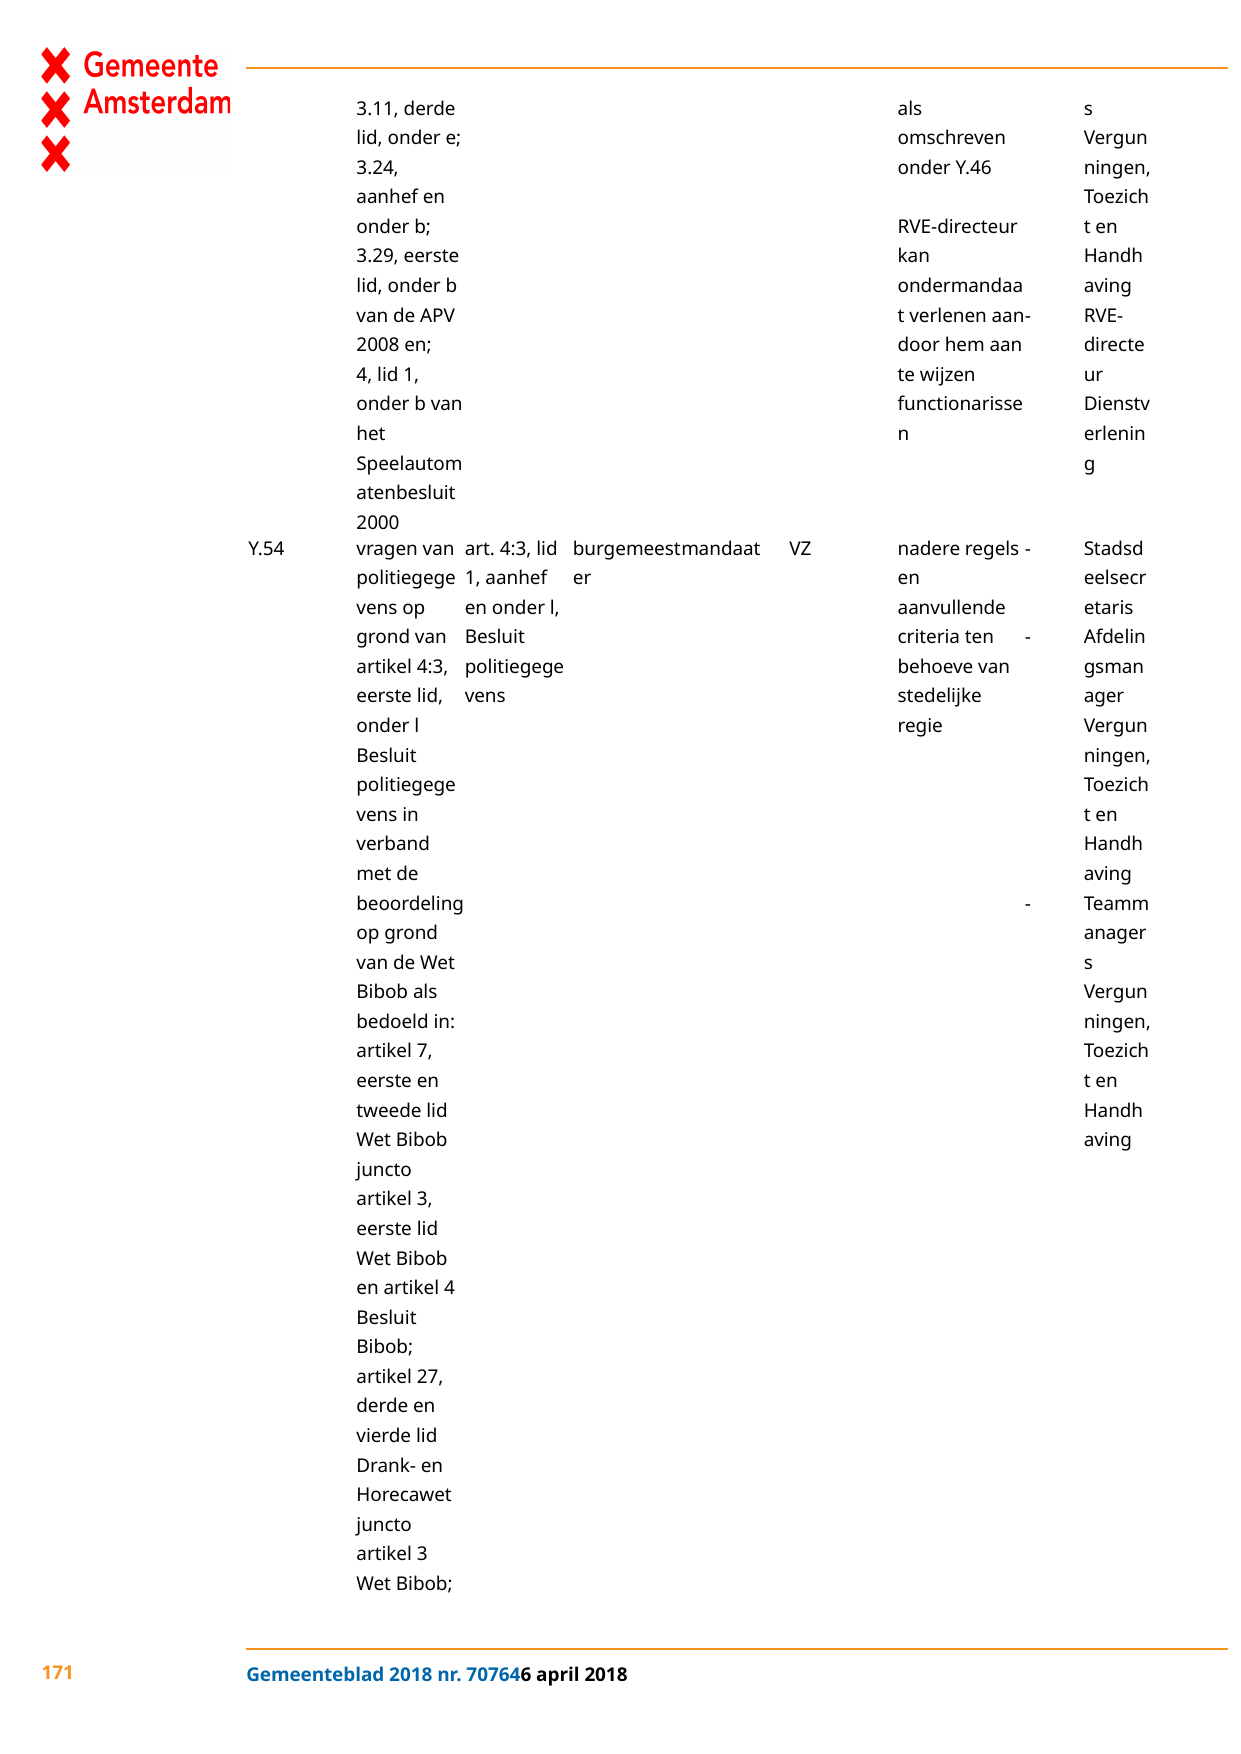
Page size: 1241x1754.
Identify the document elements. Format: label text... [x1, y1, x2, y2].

table_cell Stadsdeelsecretaris Afdelingsmanager Vergunningen, Toezicht en Handhaving Teammanagers Vergunningen, Toezicht en Handhaving [1025, 535, 1152, 1596]
table_cell 3.11, derde lid, onder e; 3.24, aanhef en onder b; 3.29, eerste lid, onder b van de APV 2008 en; 4, lid 1, onder b van het Speelautomatenbesluit 2000 [356, 95, 464, 535]
table_cell mandaat [681, 535, 789, 1596]
table_cell vragen van politiegegevens op grond van artikel 4:3, eerste lid, onder l Besluit politiegegevens in verband met de beoordeling op grond van de Wet Bibob als bedoeld in: artikel 7, eerste en tweede lid Wet Bibob juncto artikel 3, eerste lid Wet Bibob en artikel 4 Besluit Bibob; artikel 27, derde en vierde lid Drank- en Horecawet juncto artikel 3 Wet Bibob; [356, 535, 464, 1596]
table_cell als omschreven onder Y.46 RVE-directeur kan ondermandaat verlenen aan door hem aan te wijzen functionarissen [898, 95, 1024, 535]
table_cell Y.54 [248, 535, 356, 1596]
table_cell [789, 95, 897, 535]
table_cell s Vergunningen, Toezicht en Handhaving RVE-directeur Dienstverlening [1025, 95, 1152, 535]
table_cell VZ [789, 535, 897, 1596]
table_cell burgemeester [573, 535, 681, 1596]
table_cell [248, 95, 356, 535]
picture [41, 47, 231, 172]
table_cell [465, 95, 573, 535]
table_cell [573, 95, 681, 535]
table_cell nadere regels en aanvullende criteria ten behoeve van stedelijke regie [898, 535, 1024, 1596]
table_cell [681, 95, 789, 535]
table_cell art. 4:3, lid 1, aanhef en onder l, Besluit politiegegevens [465, 535, 573, 1596]
